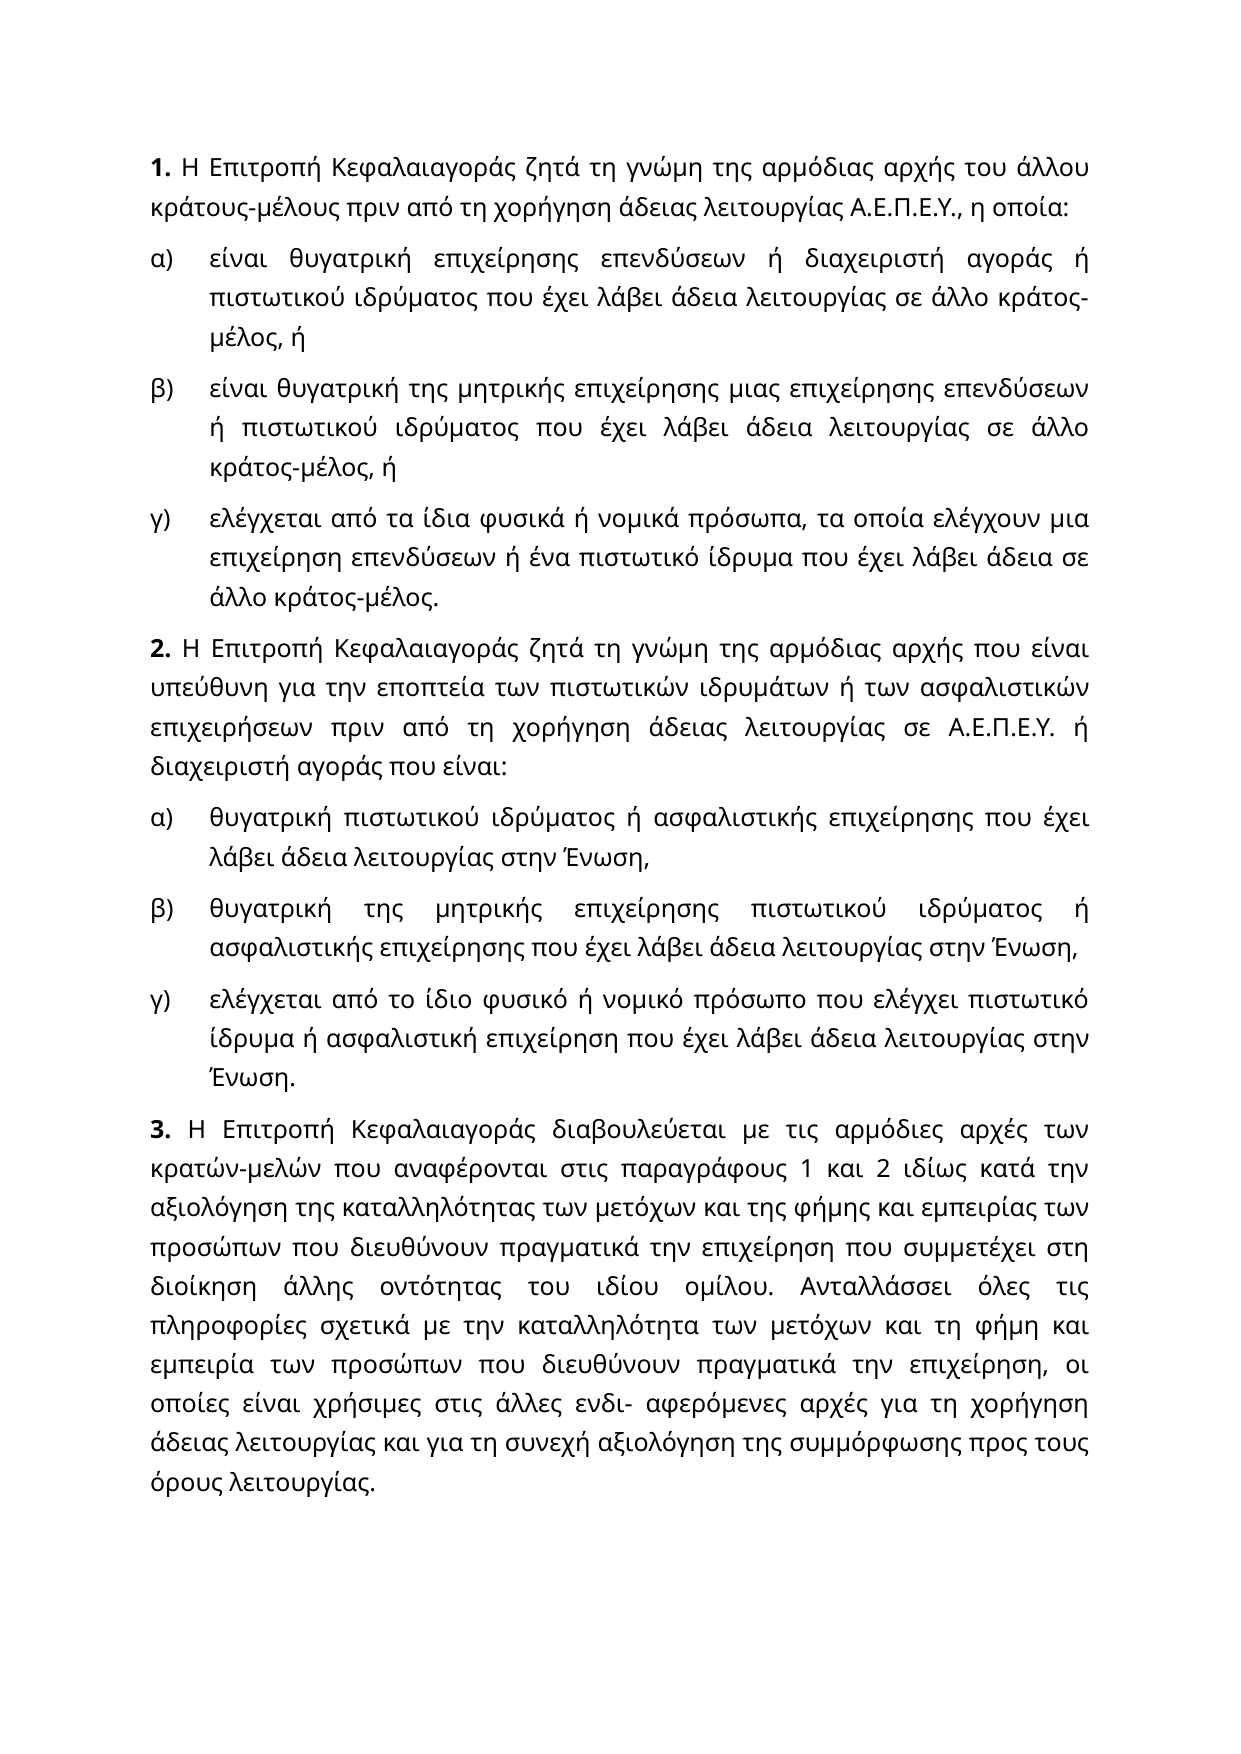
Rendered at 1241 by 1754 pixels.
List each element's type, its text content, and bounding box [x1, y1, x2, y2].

list β) θυγατρική της μητρικής επιχείρησης πιστωτικού ιδρύματος ή ασφαλιστικής επιχείρησης που έχει λάβει άδεια λειτουργίας στην Ένωση, [150, 891, 1090, 964]
list α) είναι θυγατρική επιχείρησης επενδύσεων ή διαχειριστή αγοράς ή πιστωτικού ιδρύματος που έχει λάβει άδεια λειτουργίας σε άλλο κράτος-μέλος, ή [150, 241, 1090, 353]
list γ) ελέγχεται από το ίδιο φυσικό ή νομικό πρόσωπο που ελέγχει πιστωτικό ίδρυμα ή ασφαλιστική επιχείρηση που έχει λάβει άδεια λειτουργίας στην Ένωση. [150, 982, 1090, 1094]
list β) είναι θυγατρική της μητρικής επιχείρησης μιας επιχείρησης επενδύσεων ή πιστωτικού ιδρύματος που έχει λάβει άδεια λειτουργίας σε άλλο κράτος-μέλος, ή [150, 371, 1090, 483]
list α) θυγατρική πιστωτικού ιδρύματος ή ασφαλιστικής επιχείρησης που έχει λάβει άδεια λειτουργίας στην Ένωση, [150, 800, 1090, 873]
text 2. Η Επιτροπή Κεφαλαιαγοράς ζητά τη γνώμη της αρμόδιας αρχής που είναι υπεύθυνη για την εποπτεία των πιστωτικών ιδρυμάτων ή των ασφαλιστικών επιχειρήσεων πριν από τη χορήγηση άδειας λειτουργίας σε Α.Ε.Π.Ε.Υ. ή διαχειριστή αγοράς που είναι: [150, 631, 1090, 782]
text 1. Η Επιτροπή Κεφαλαιαγοράς ζητά τη γνώμη της αρμόδιας αρχής του άλλου κράτους-μέλους πριν από τη χορήγηση άδειας λειτουργίας Α.Ε.Π.Ε.Υ., η οποία: [150, 150, 1090, 223]
list γ) ελέγχεται από τα ίδια φυσικά ή νομικά πρόσωπα, τα οποία ελέγχουν μια επιχείρηση επενδύσεων ή ένα πιστωτικό ίδρυμα που έχει λάβει άδεια σε άλλο κράτος-μέλος. [150, 501, 1090, 613]
text 3. Η Επιτροπή Κεφαλαιαγοράς διαβουλεύεται με τις αρμόδιες αρχές των κρατών-μελών που αναφέρονται στις παραγράφους 1 και 2 ιδίως κατά την αξιολόγηση της καταλληλότητας των μετόχων και της φήμης και εμπειρίας των προσώπων που διευθύνουν πραγματικά την επιχείρηση που συμμετέχει στη διοίκηση άλλης οντότητας του ιδίου ομίλου. Ανταλλάσσει όλες τις πληροφορίες σχετικά με την καταλληλότητα των μετόχων και τη φήμη και εμπειρία των προσώπων που διευθύνουν πραγματικά την επιχείρηση, οι οποίες είναι χρήσιμες στις άλλες ενδι- αφερόμενες αρχές για τη χορήγηση άδειας λειτουργίας και για τη συνεχή αξιολόγηση της συμμόρφωσης προς τους όρους λειτουργίας. [150, 1112, 1090, 1498]
